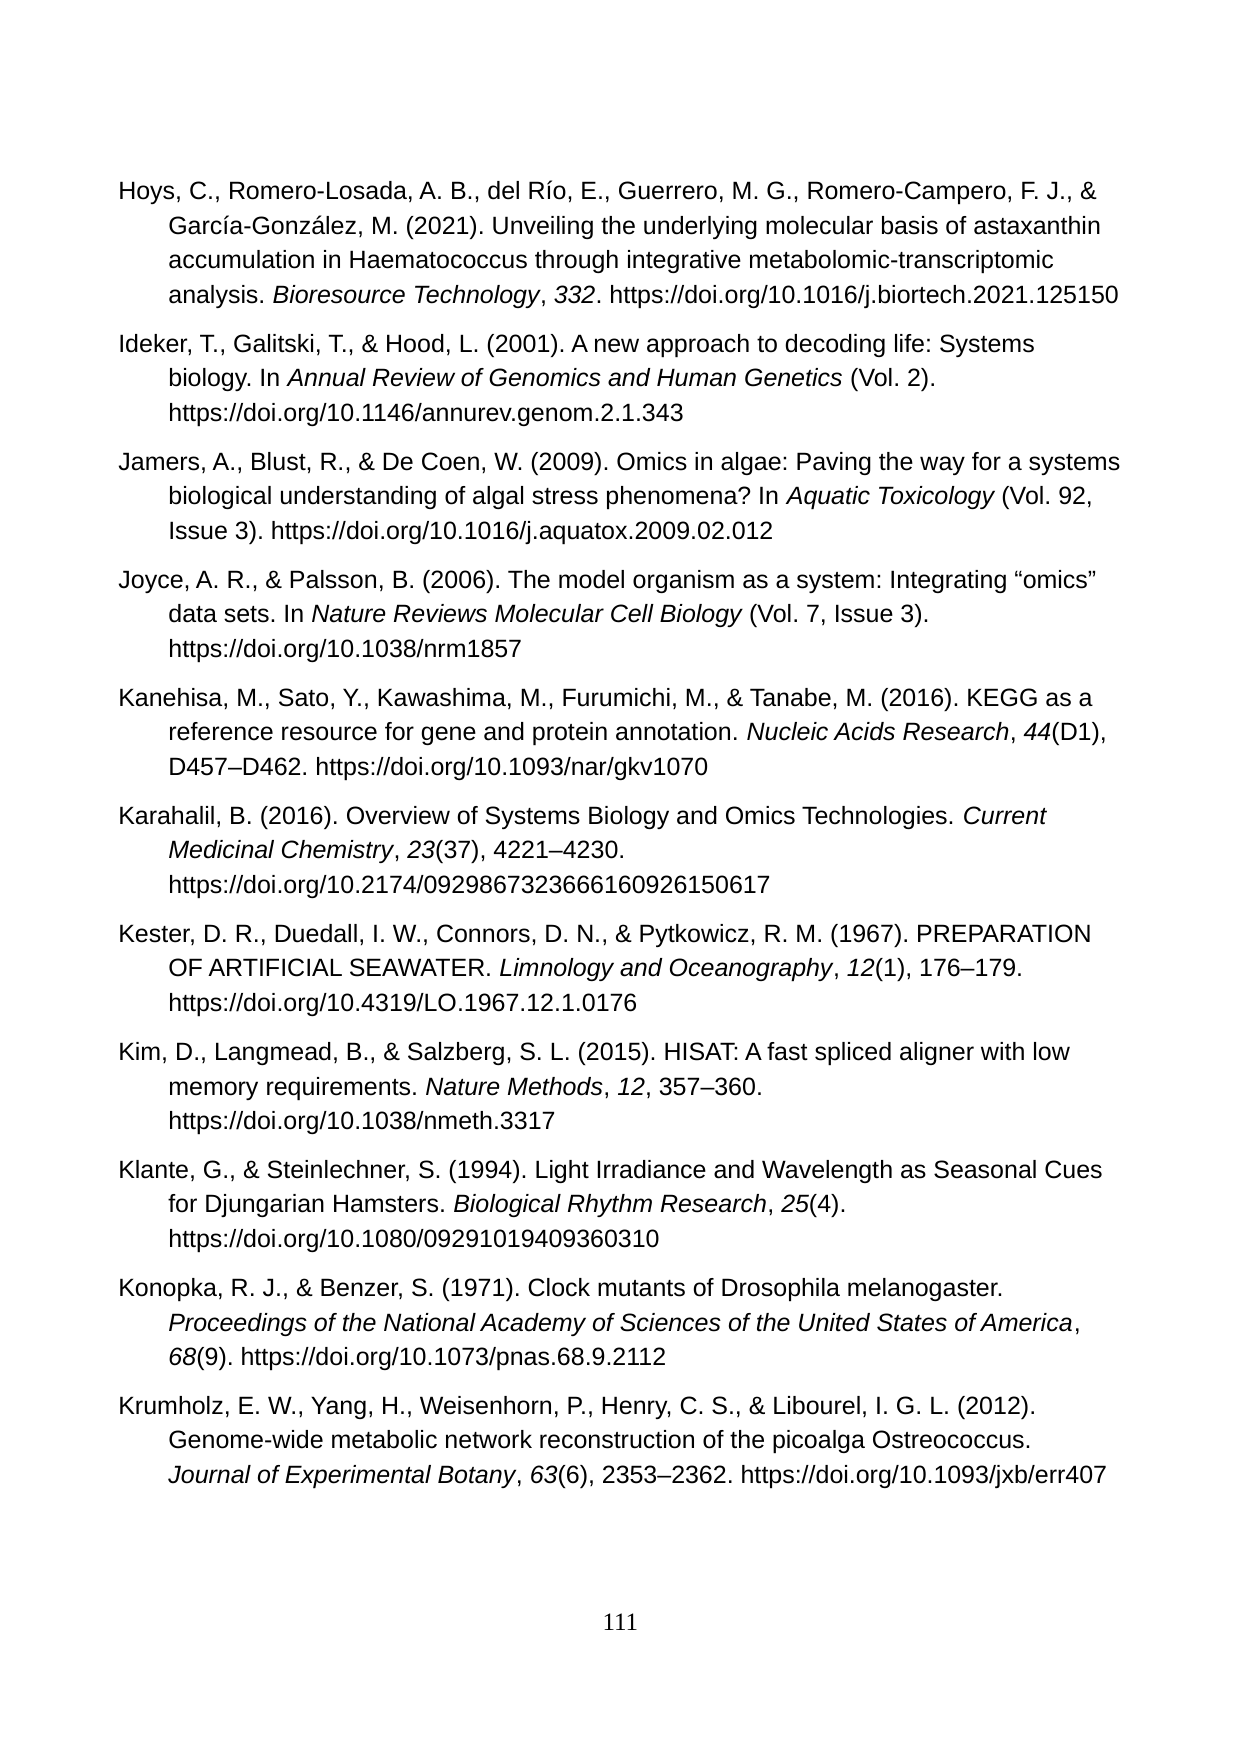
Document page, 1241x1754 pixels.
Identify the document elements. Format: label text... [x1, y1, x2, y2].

text Krumholz, E. W., Yang, H., Weisenhorn, P., Henry, C. S., & Libourel, I. G. L. (2012). Genome-wide metabolic network reconstruction of the picoalga Ostreococcus. Journal of Experimental Botany, 63(6), 2353–2362. https://doi.org/10.1093/jxb/err407 [118, 1391, 1122, 1489]
text Karahalil, B. (2016). Overview of Systems Biology and Omics Technologies. Current Medicinal Chemistry, 23(37), 4221–4230. https://doi.org/10.2174/0929867323666160926150617 [118, 801, 1122, 899]
text Kester, D. R., Duedall, I. W., Connors, D. N., & Pytkowicz, R. M. (1967). PREPARATION OF ARTIFICIAL SEAWATER. Limnology and Oceanography, 12(1), 176–179. https://doi.org/10.4319/LO.1967.12.1.0176 [118, 919, 1122, 1017]
text Joyce, A. R., & Palsson, B. (2006). The model organism as a system: Integrating “omics” data sets. In Nature Reviews Molecular Cell Biology (Vol. 7, Issue 3). https://doi.org/10.1038/nrm1857 [118, 565, 1122, 663]
text Kim, D., Langmead, B., & Salzberg, S. L. (2015). HISAT: A fast spliced aligner with low memory requirements. Nature Methods, 12, 357–360. https://doi.org/10.1038/nmeth.3317 [118, 1037, 1122, 1135]
text Kanehisa, M., Sato, Y., Kawashima, M., Furumichi, M., & Tanabe, M. (2016). KEGG as a reference resource for gene and protein annotation. Nucleic Acids Research, 44(D1), D457–D462. https://doi.org/10.1093/nar/gkv1070 [118, 683, 1122, 781]
text Jamers, A., Blust, R., & De Coen, W. (2009). Omics in algae: Paving the way for a systems biological understanding of algal stress phenomena? In Aquatic Toxicology (Vol. 92, Issue 3). https://doi.org/10.1016/j.aquatox.2009.02.012 [118, 447, 1122, 544]
text Konopka, R. J., & Benzer, S. (1971). Clock mutants of Drosophila melanogaster. Proceedings of the National Academy of Sciences of the United States of America, 68(9). https://doi.org/10.1073/pnas.68.9.2112 [118, 1273, 1122, 1371]
text Ideker, T., Galitski, T., & Hood, L. (2001). A new approach to decoding life: Systems biology. In Annual Review of Genomics and Human Genetics (Vol. 2). https://doi.org/10.1146/annurev.genom.2.1.343 [118, 329, 1122, 427]
text Hoys, C., Romero-Losada, A. B., del Río, E., Guerrero, M. G., Romero-Campero, F. J., & García-González, M. (2021). Unveiling the underlying molecular basis of astaxanthin accumulation in Haematococcus through integrative metabolomic-transcriptomic analysis. Bioresource Technology, 332. https://doi.org/10.1016/j.biortech.2021.125150 [118, 176, 1122, 308]
text Klante, G., & Steinlechner, S. (1994). Light Irradiance and Wavelength as Seasonal Cues for Djungarian Hamsters. Biological Rhythm Research, 25(4). https://doi.org/10.1080/09291019409360310 [118, 1155, 1122, 1253]
